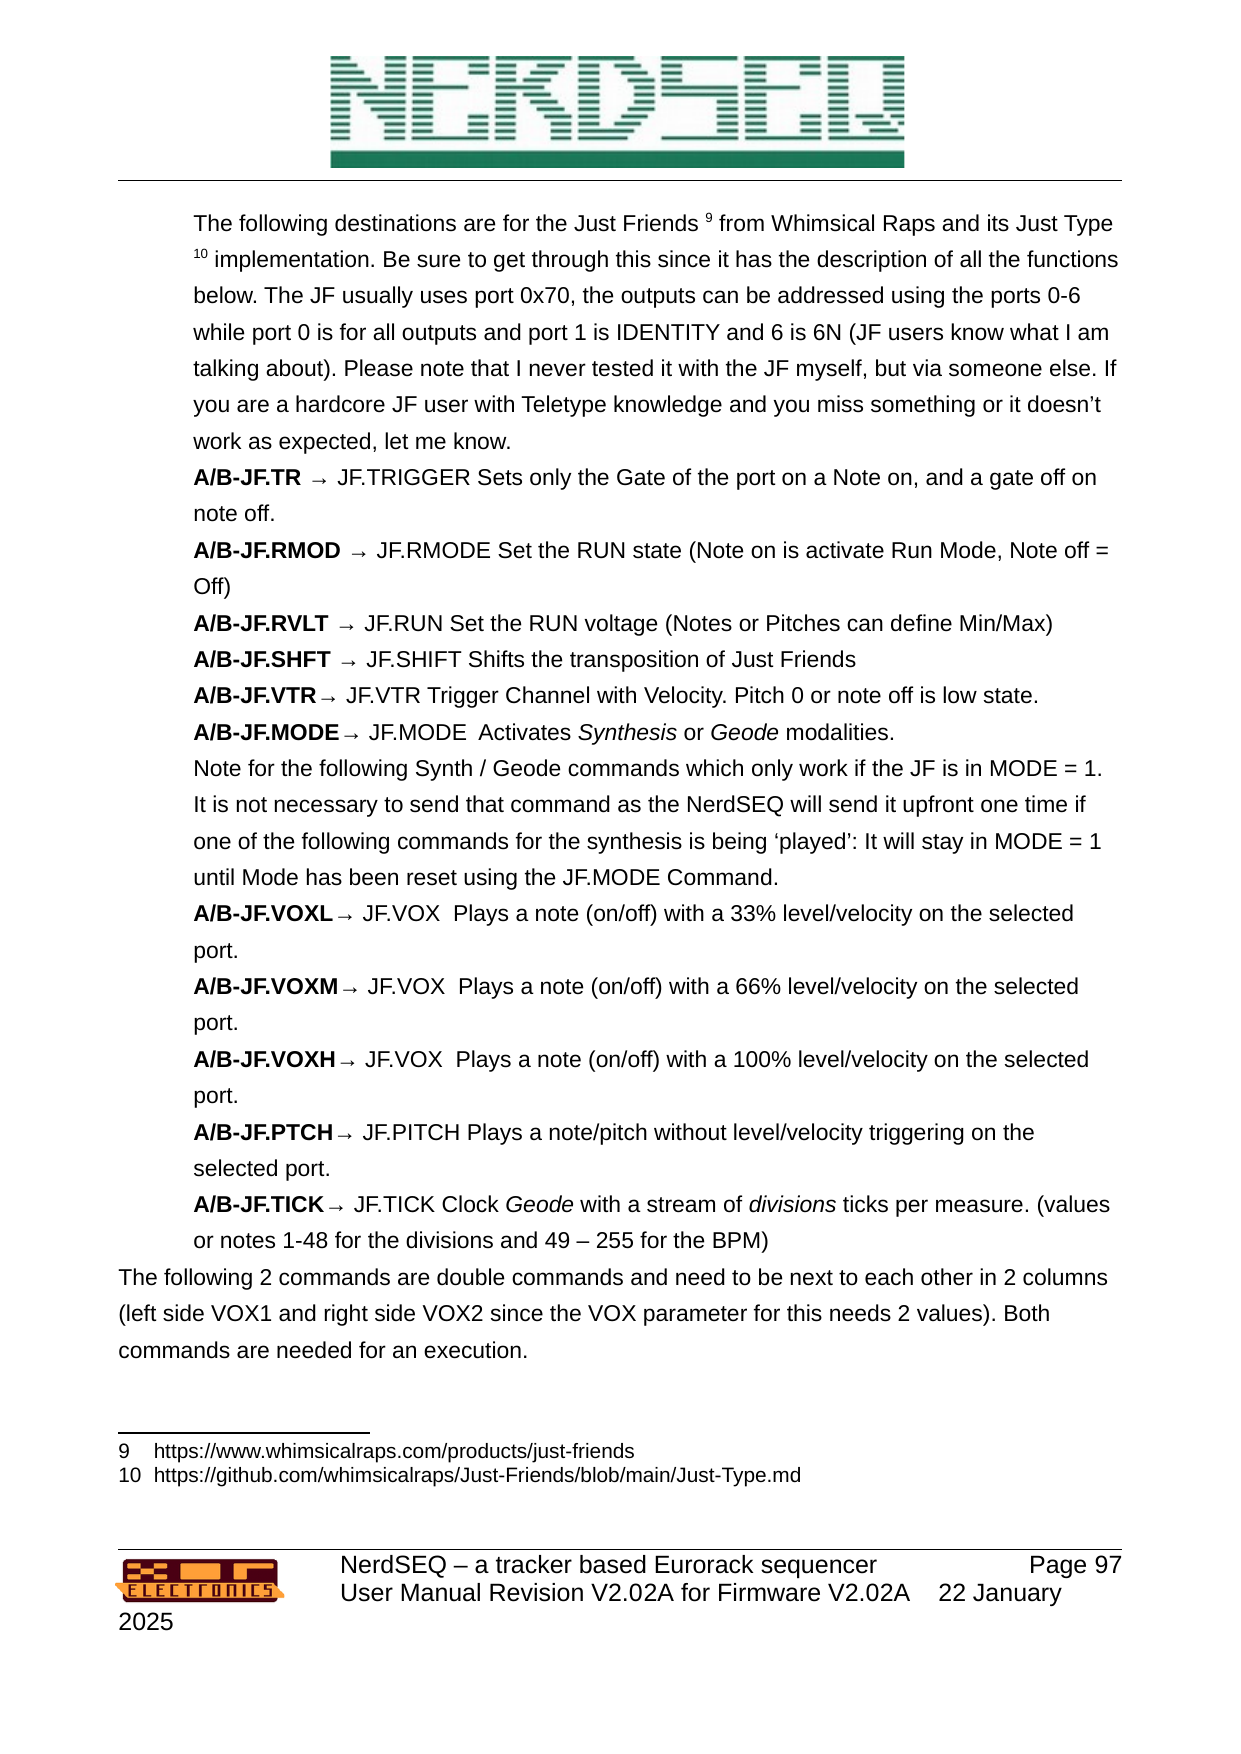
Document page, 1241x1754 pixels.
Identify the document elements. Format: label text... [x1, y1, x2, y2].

text A/B-JF.SHFT → JF.SHIFT Shifts the transposition of Just Friends [193, 646, 1122, 672]
text The following 2 commands are double commands and need to be next to each other in 2 columns (left side VOX1 and right side VOX2 since the VOX parameter for this needs 2 values). Both commands are needed for an execution. [118, 1264, 1122, 1363]
text A/B-JF.TICK→ JF.TICK Clock Geode with a stream of divisions ticks per measure. (values or notes 1-48 for the divisions and 49 – 255 for the BPM) [193, 1191, 1122, 1254]
text It is not necessary to send that command as the NerdSEQ will send it upfront one time if one of the following commands for the synthesis is being ‘played’: It will stay in MODE = 1 until Mode has been reset using the JF.MODE Command. [193, 791, 1122, 890]
text A/B-JF.VOXL→ JF.VOX Plays a note (on/off) with a 33% level/velocity on the selected port. [193, 900, 1122, 963]
text https://github.com/whimsicalraps/Just-Friends/blob/main/Just-Type.md [118, 1463, 1122, 1487]
text A/B-JF.VOXH→ JF.VOX Plays a note (on/off) with a 100% level/velocity on the selected port. [193, 1046, 1122, 1108]
text A/B-JF.VTR→ JF.VTR Trigger Channel with Velocity. Pitch 0 or note off is low state. [193, 682, 1122, 708]
text A/B-JF.RVLT → JF.RUN Set the RUN voltage (Notes or Pitches can define Min/Max) [193, 609, 1122, 636]
text Note for the following Synth / Geode commands which only work if the JF is in MODE = 1. [193, 755, 1122, 781]
picture [115, 1555, 285, 1605]
text A/B-JF.TR → JF.TRIGGER Sets only the Gate of the port on a Note on, and a gate off on note off. [193, 464, 1122, 527]
text A/B-JF.PTCH→ JF.PITCH Plays a note/pitch without level/velocity triggering on the selected port. [193, 1118, 1122, 1181]
text https://www.whimsicalraps.com/products/just-friends [118, 1439, 1122, 1463]
text A/B-JF.MODE→ JF.MODE Activates Synthesis or Geode modalities. [193, 718, 1122, 745]
text A/B-JF.RMOD → JF.RMODE Set the RUN state (Note on is activate Run Mode, Note off = Off) [193, 537, 1122, 599]
text The following destinations are for the Just Friends from Whimsical Raps and its Just Type implementation. Be sure to get through this since it has the description of all the functions below. The JF usually uses port 0x70, the outputs can be addressed using the ports 0-6 while port 0 is for all outputs and port 1 is IDENTITY and 6 is 6N (JF users know what I am talking about). Please note that I never tested it with the JF myself, but via someone else. If you are a hardcore JF user with Teletype knowledge and you miss something or it doesn’t work as expected, let me know. [193, 209, 1122, 454]
picture [330, 56, 905, 168]
text A/B-JF.VOXM→ JF.VOX Plays a note (on/off) with a 66% level/velocity on the selected port. [193, 973, 1122, 1036]
